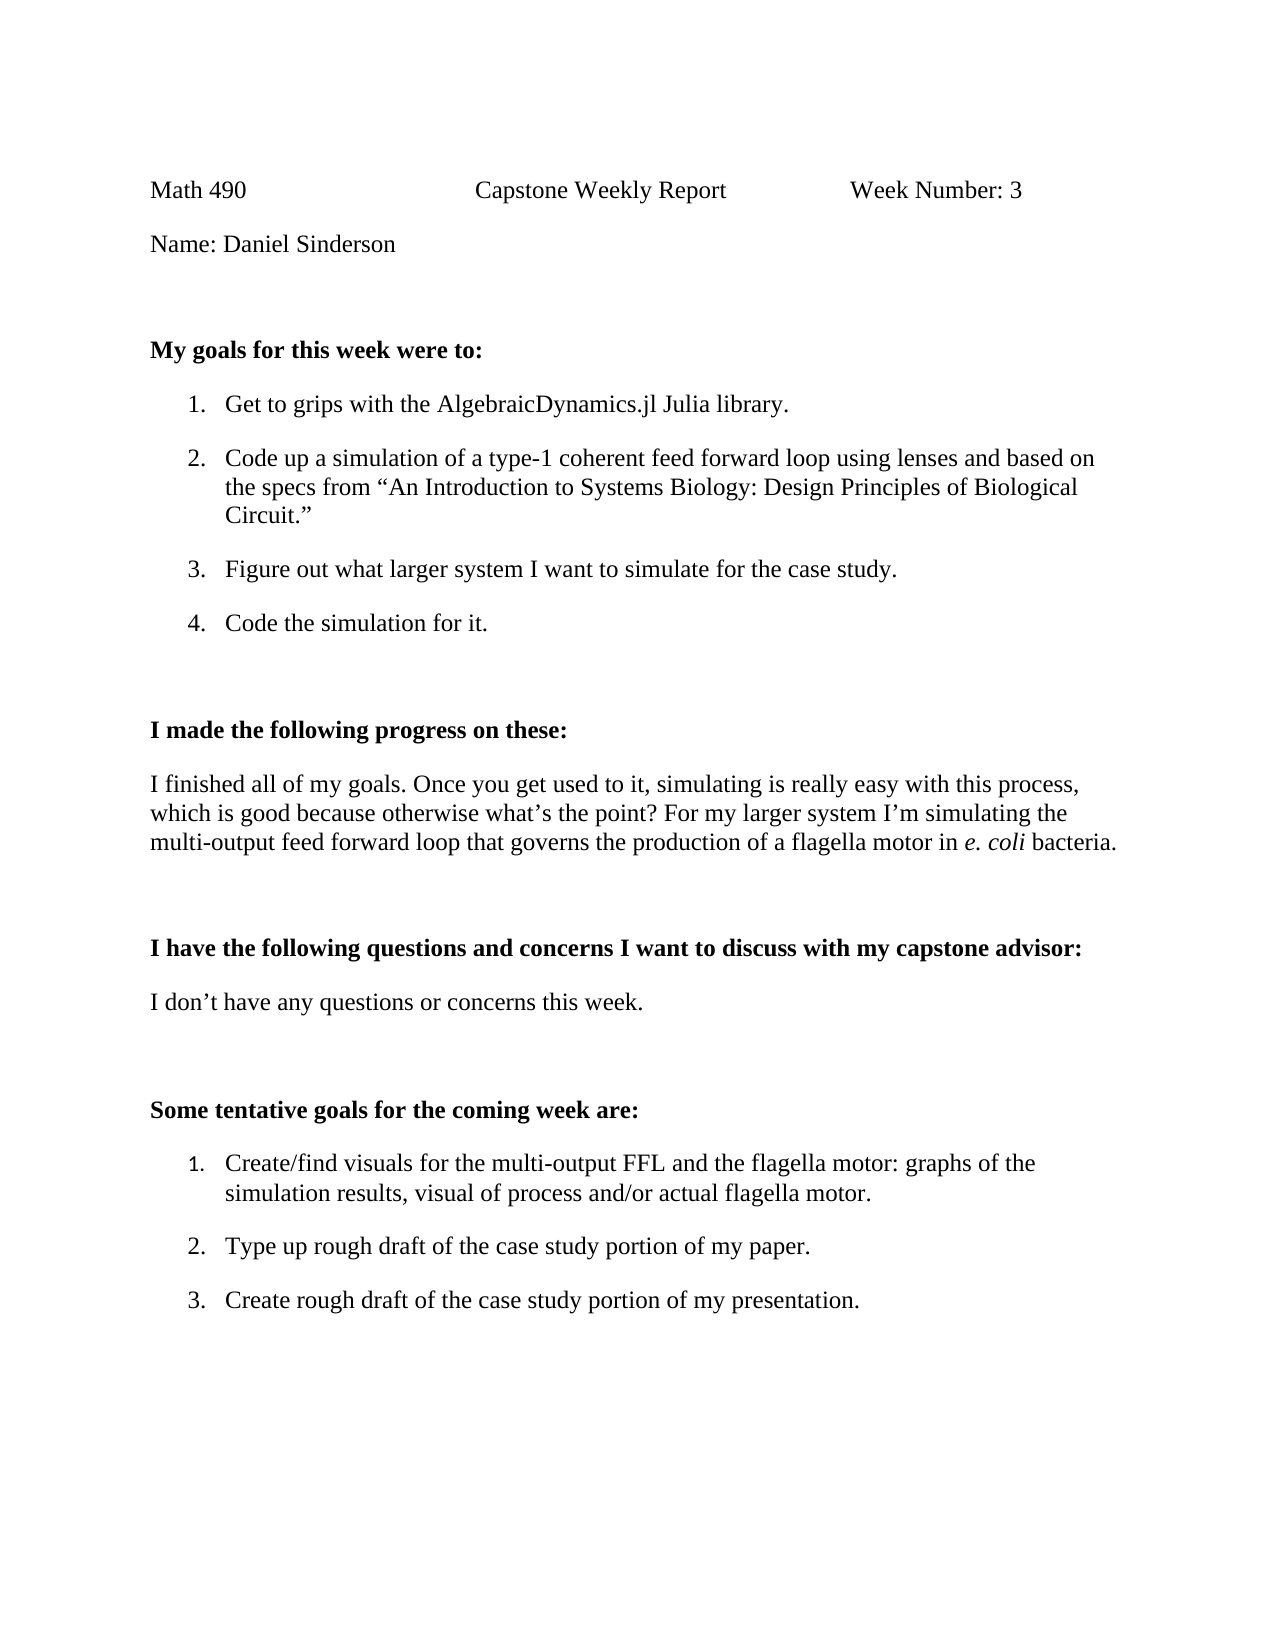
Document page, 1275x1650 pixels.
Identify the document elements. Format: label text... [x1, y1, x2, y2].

text My goals for this week were to: [150, 336, 1125, 364]
text I made the following progress on these: [150, 716, 1125, 744]
text Math 490 Capstone Weekly Report Week Number: 3 [150, 175, 1125, 204]
list Get to grips with the AlgebraicDynamics.jl Julia library. [187, 389, 1125, 418]
list Type up rough draft of the case study portion of my paper. [187, 1231, 1125, 1260]
text I finished all of my goals. Once you get used to it, simulating is really easy with this process, which is good because otherwise what’s the point? For my larger system I’m simulating the multi-output feed forward loop that governs the production of a flagella motor in e. coli bacteria. [150, 769, 1125, 856]
list Code the simulation for it. [187, 608, 1125, 637]
text I don’t have any questions or concerns this week. [150, 987, 1125, 1016]
text Some tentative goals for the coming week are: [150, 1095, 1125, 1123]
text I have the following questions and concerns I want to discuss with my capstone advisor: [150, 933, 1125, 962]
list Code up a simulation of a type-1 coherent feed forward loop using lenses and based on the specs from “An Introduction to Systems Biology: Design Principles of Biological Circuit.” [187, 443, 1125, 529]
list Create/find visuals for the multi-output FFL and the flagella motor: graphs of the simulation results, visual of process and/or actual flagella motor. [187, 1148, 1125, 1206]
list Create rough draft of the case study portion of my presentation. [187, 1285, 1125, 1314]
text Name: Daniel Sinderson [150, 229, 1125, 257]
list Figure out what larger system I want to simulate for the case study. [187, 554, 1125, 583]
